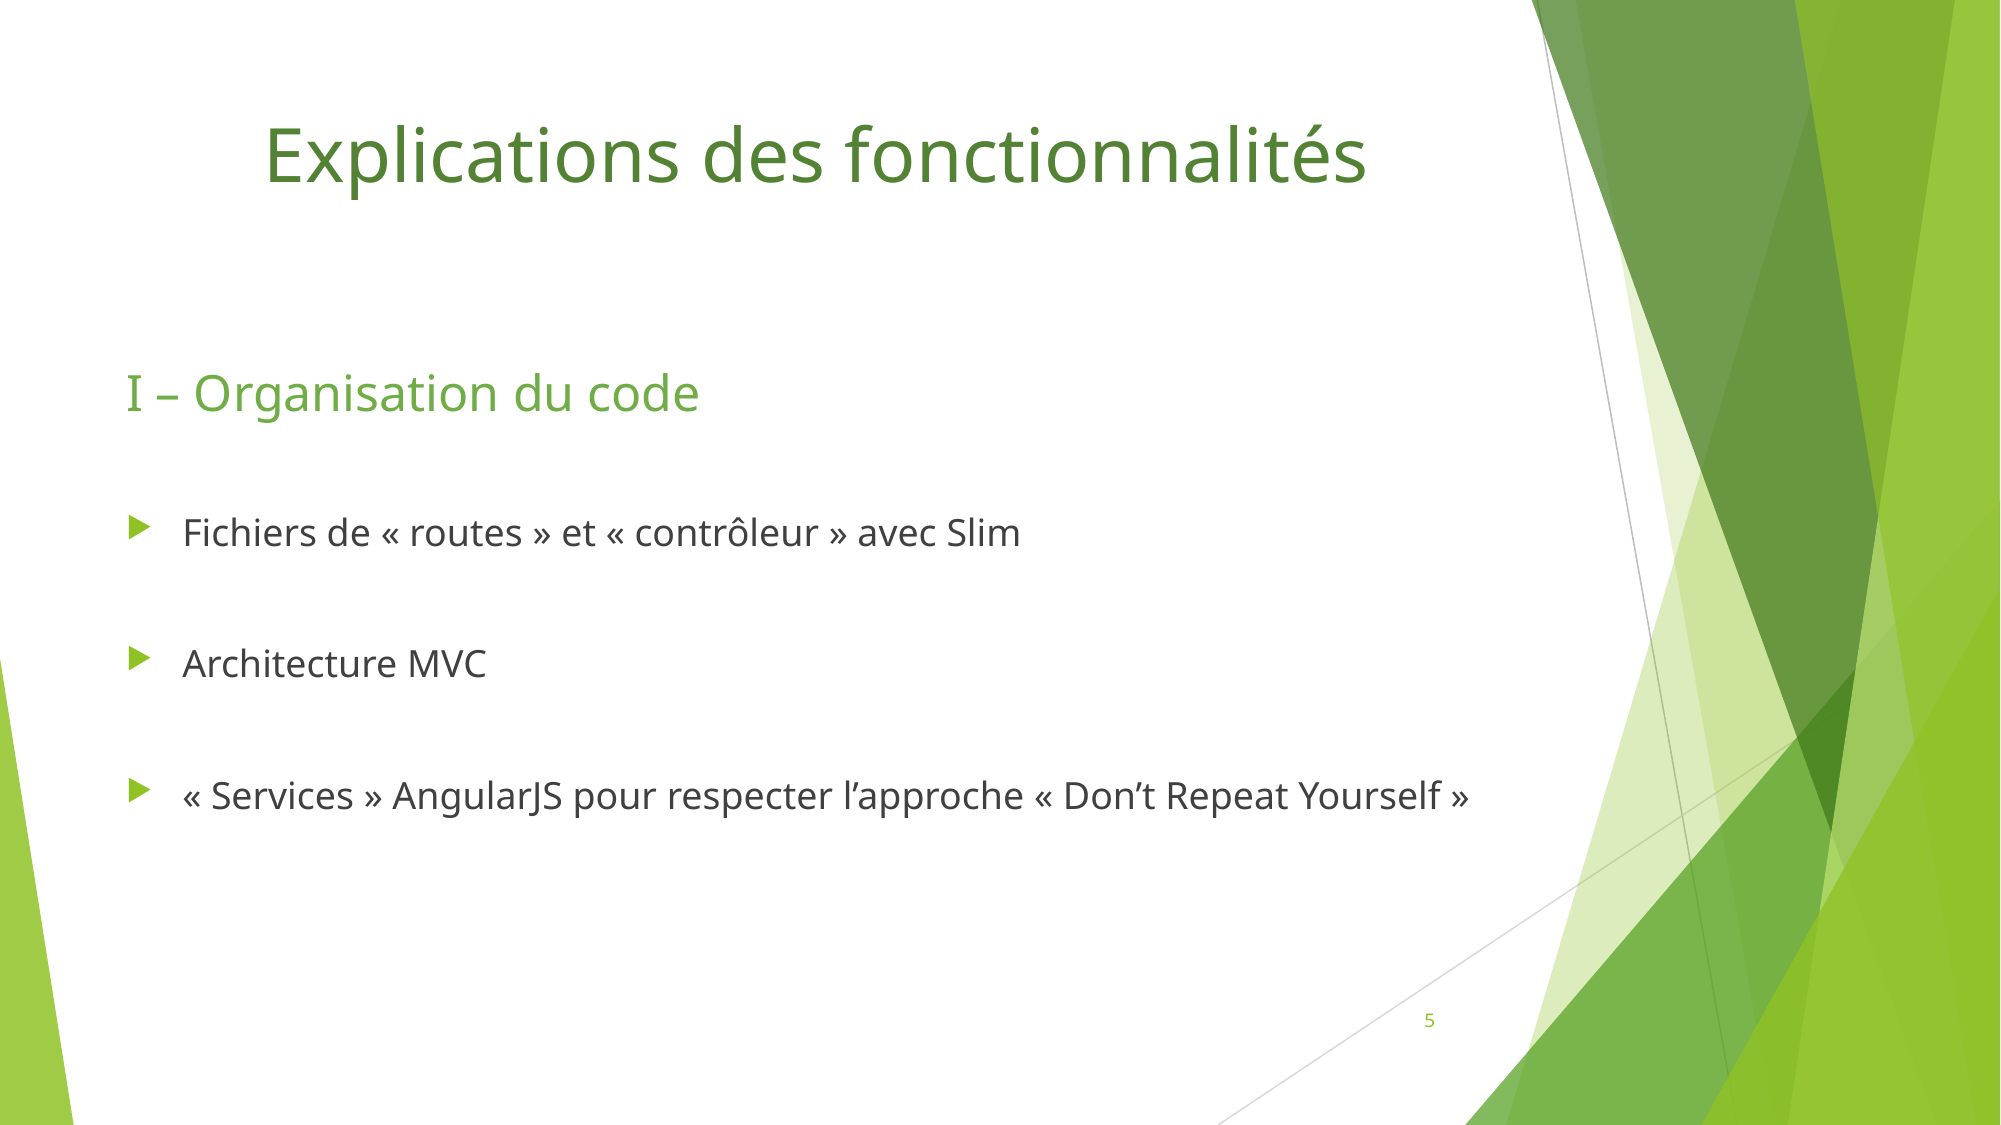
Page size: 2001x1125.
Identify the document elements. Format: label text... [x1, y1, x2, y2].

text_box [1409, 991, 1522, 1051]
list I – Organisation du code Fichiers de « routes » et « contrôleur » avec Slim Architecture MVC « Services » AngularJS pour respecter l’approche « Don’t Repeat Yourself » [111, 354, 1522, 992]
title Explications des fonctionnalités [111, 99, 1522, 317]
